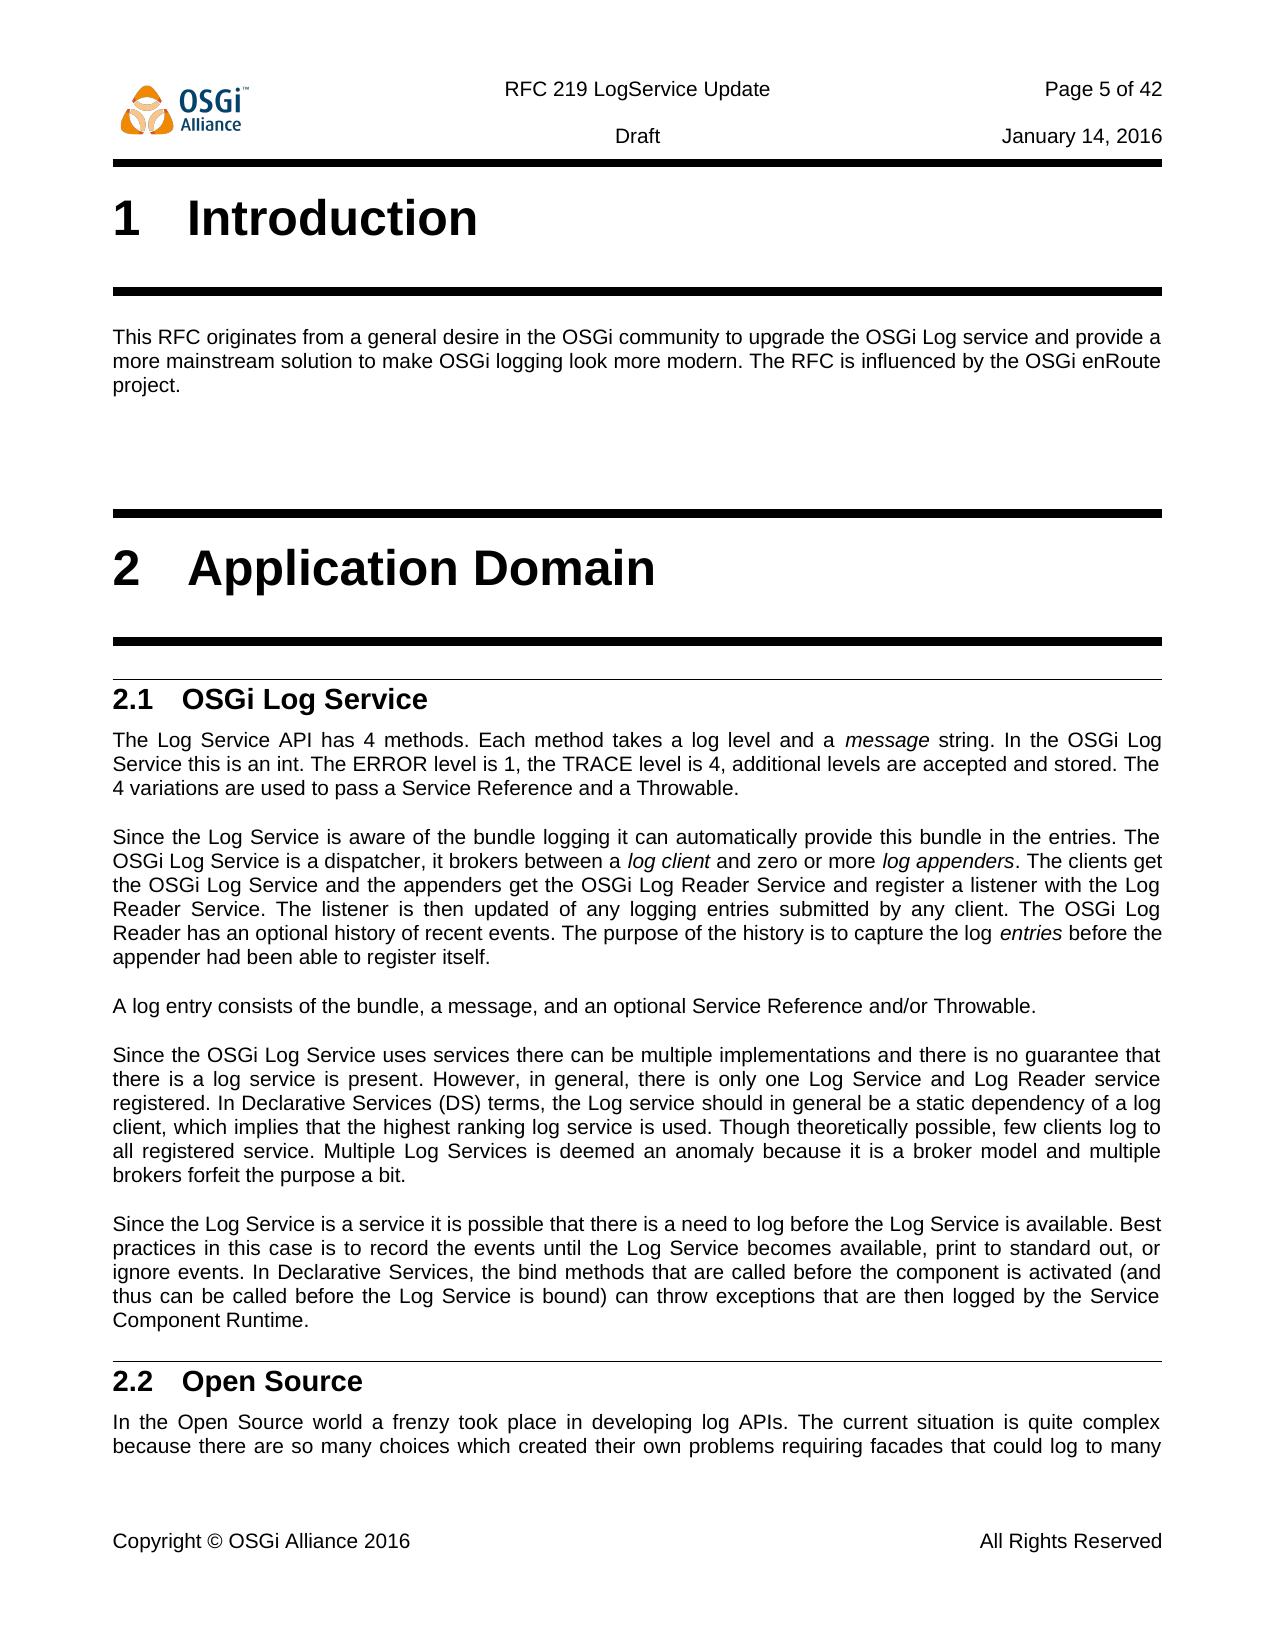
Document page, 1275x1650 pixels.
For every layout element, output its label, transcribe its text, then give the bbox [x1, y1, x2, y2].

text The Log Service API has 4 methods. Each method takes a log level and a message string. In the OSGi Log Service this is an int. The ERROR level is 1, the TRACE level is 4, additional levels are accepted and stored. The 4 variations are used to pass a Service Reference and a Throwable. [112, 728, 1162, 800]
text Since the Log Service is aware of the bundle logging it can automatically provide this bundle in the entries. The OSGi Log Service is a dispatcher, it brokers between a log client and zero or more log appenders. The clients get the OSGi Log Service and the appenders get the OSGi Log Reader Service and register a listener with the Log Reader Service. The listener is then updated of any logging entries submitted by any client. The OSGi Log Reader has an optional history of recent events. The purpose of the history is to capture the log entries before the appender had been able to register itself. [112, 825, 1162, 969]
subtitle OSGi Log Service [112, 680, 1162, 716]
picture [113, 78, 257, 142]
text Since the OSGi Log Service uses services there can be multiple implementations and there is no guarantee that there is a log service is present. However, in general, there is only one Log Service and Log Reader service registered. In Declarative Services (DS) terms, the Log service should in general be a static dependency of a log client, which implies that the highest ranking log service is used. Though theoretically possible, few clients log to all registered service. Multiple Log Services is deemed an anomaly because it is a broker model and multiple brokers forfeit the purpose a bit. [112, 1043, 1162, 1187]
text A log entry consists of the bundle, a message, and an optional Service Reference and/or Throwable. [112, 994, 1162, 1018]
subtitle Introduction [112, 160, 1162, 296]
subtitle Open Source [112, 1362, 1162, 1397]
text In the Open Source world a frenzy took place in developing log APIs. The current situation is quite complex because there are so many choices which created their own problems requiring facades that could log to many [112, 1410, 1162, 1458]
text This RFC originates from a general desire in the OSGi community to upgrade the OSGi Log service and provide a more mainstream solution to make OSGi logging look more modern. The RFC is influenced by the OSGi enRoute project. [112, 325, 1162, 397]
subtitle Application Domain [112, 510, 1162, 646]
text Since the Log Service is a service it is possible that there is a need to log before the Log Service is available. Best practices in this case is to record the events until the Log Service becomes available, print to standard out, or ignore events. In Declarative Services, the bind methods that are called before the component is activated (and thus can be called before the Log Service is bound) can throw exceptions that are then logged by the Service Component Runtime. [112, 1212, 1162, 1331]
